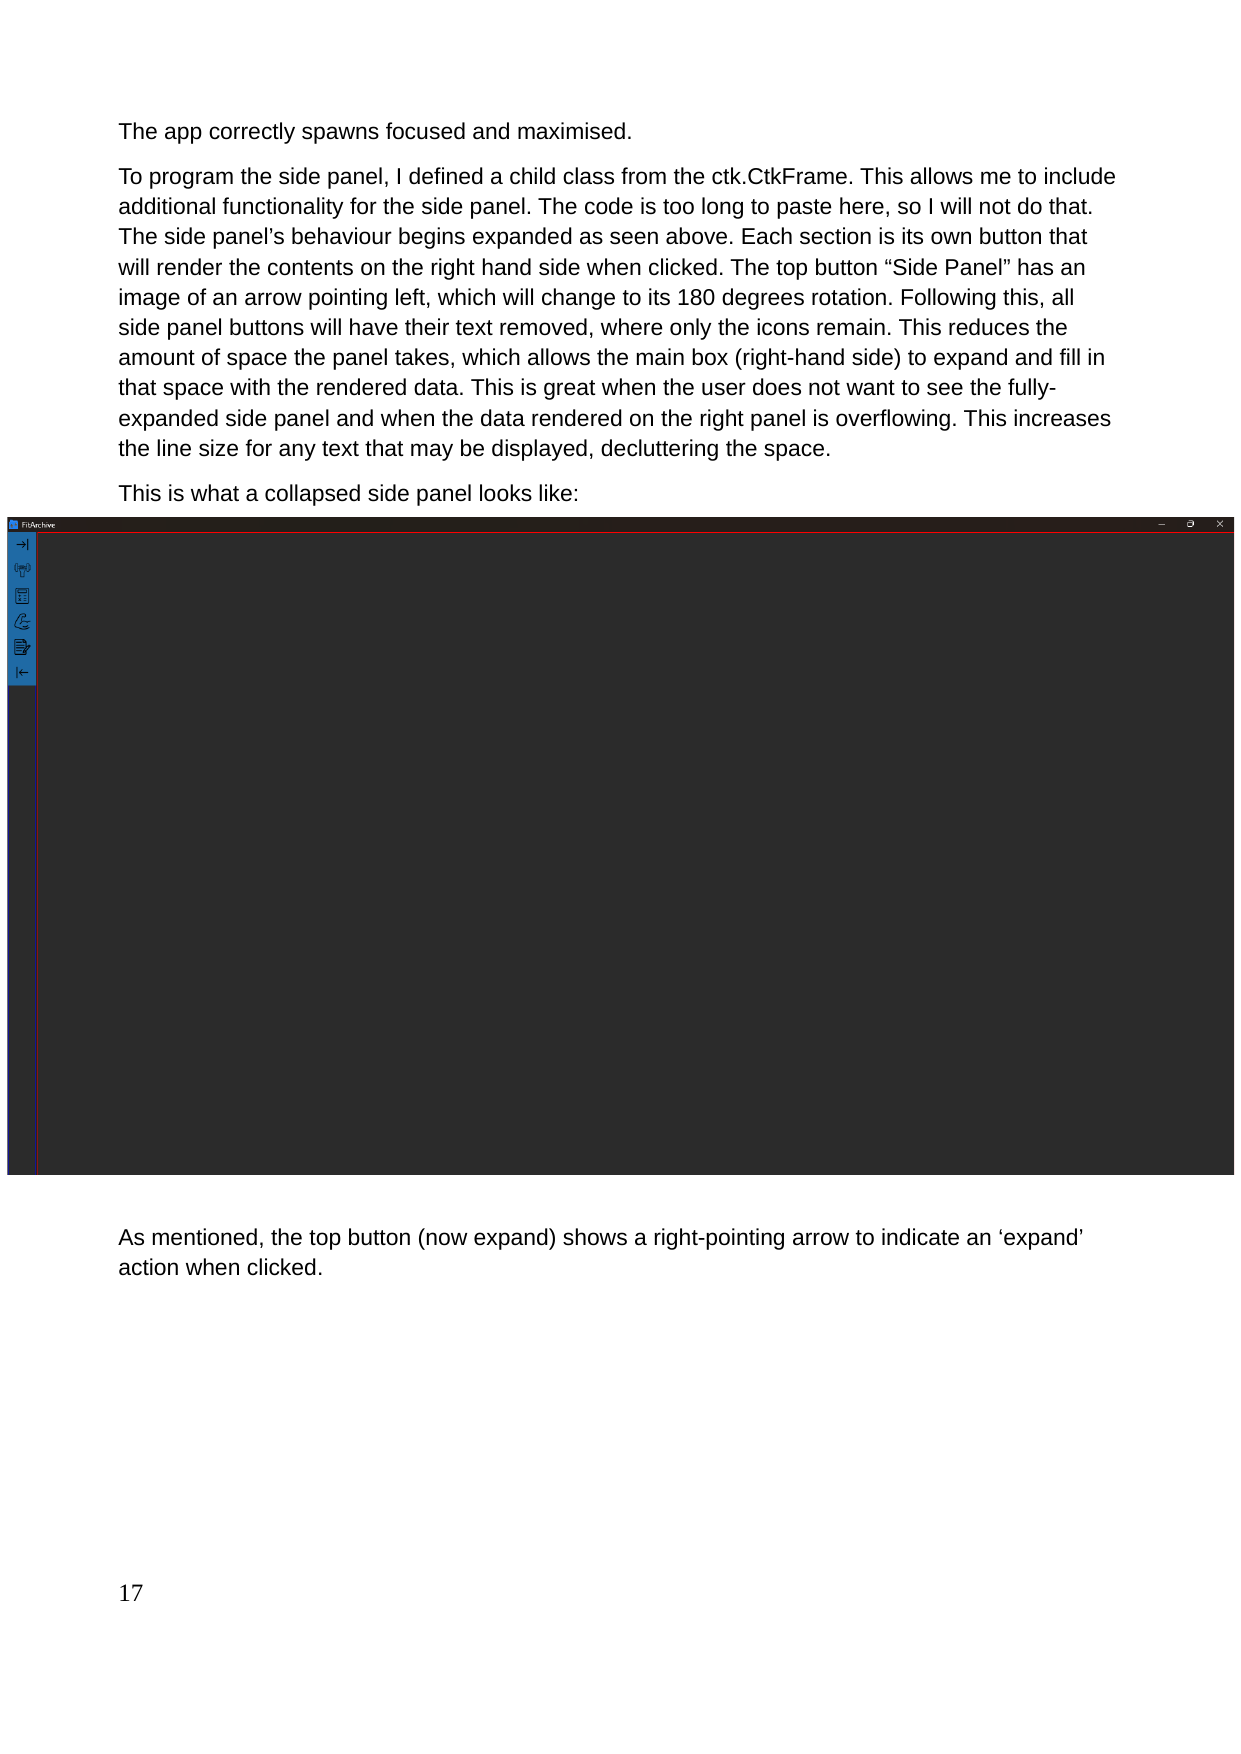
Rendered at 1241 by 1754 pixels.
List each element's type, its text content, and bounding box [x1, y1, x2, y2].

text As mentioned, the top button (now expand) shows a right-pointing arrow to indicate an ‘expand’ action when clicked. [118, 1223, 1122, 1280]
text The app correctly spawns focused and maximised. [118, 118, 1122, 144]
picture [7, 517, 1235, 1175]
text To program the side panel, I defined a child class from the ctk.CtkFrame. This allows me to include additional functionality for the side panel. The code is too long to paste here, so I will not do that. The side panel’s behaviour begins expanded as seen above. Each section is its own button that will render the contents on the right hand side when clicked. The top button “Side Panel” has an image of an arrow pointing left, which will change to its 180 degrees rotation. Following this, all side panel buttons will have their text removed, where only the icons remain. This reduces the amount of space the panel takes, which allows the main box (right-hand side) to expand and fill in that space with the rendered data. This is great when the user does not want to see the fully-expanded side panel and when the data rendered on the right panel is overflowing. This increases the line size for any text that may be displayed, decluttering the space. [118, 163, 1122, 461]
text This is what a collapsed side panel looks like: [118, 479, 1122, 506]
